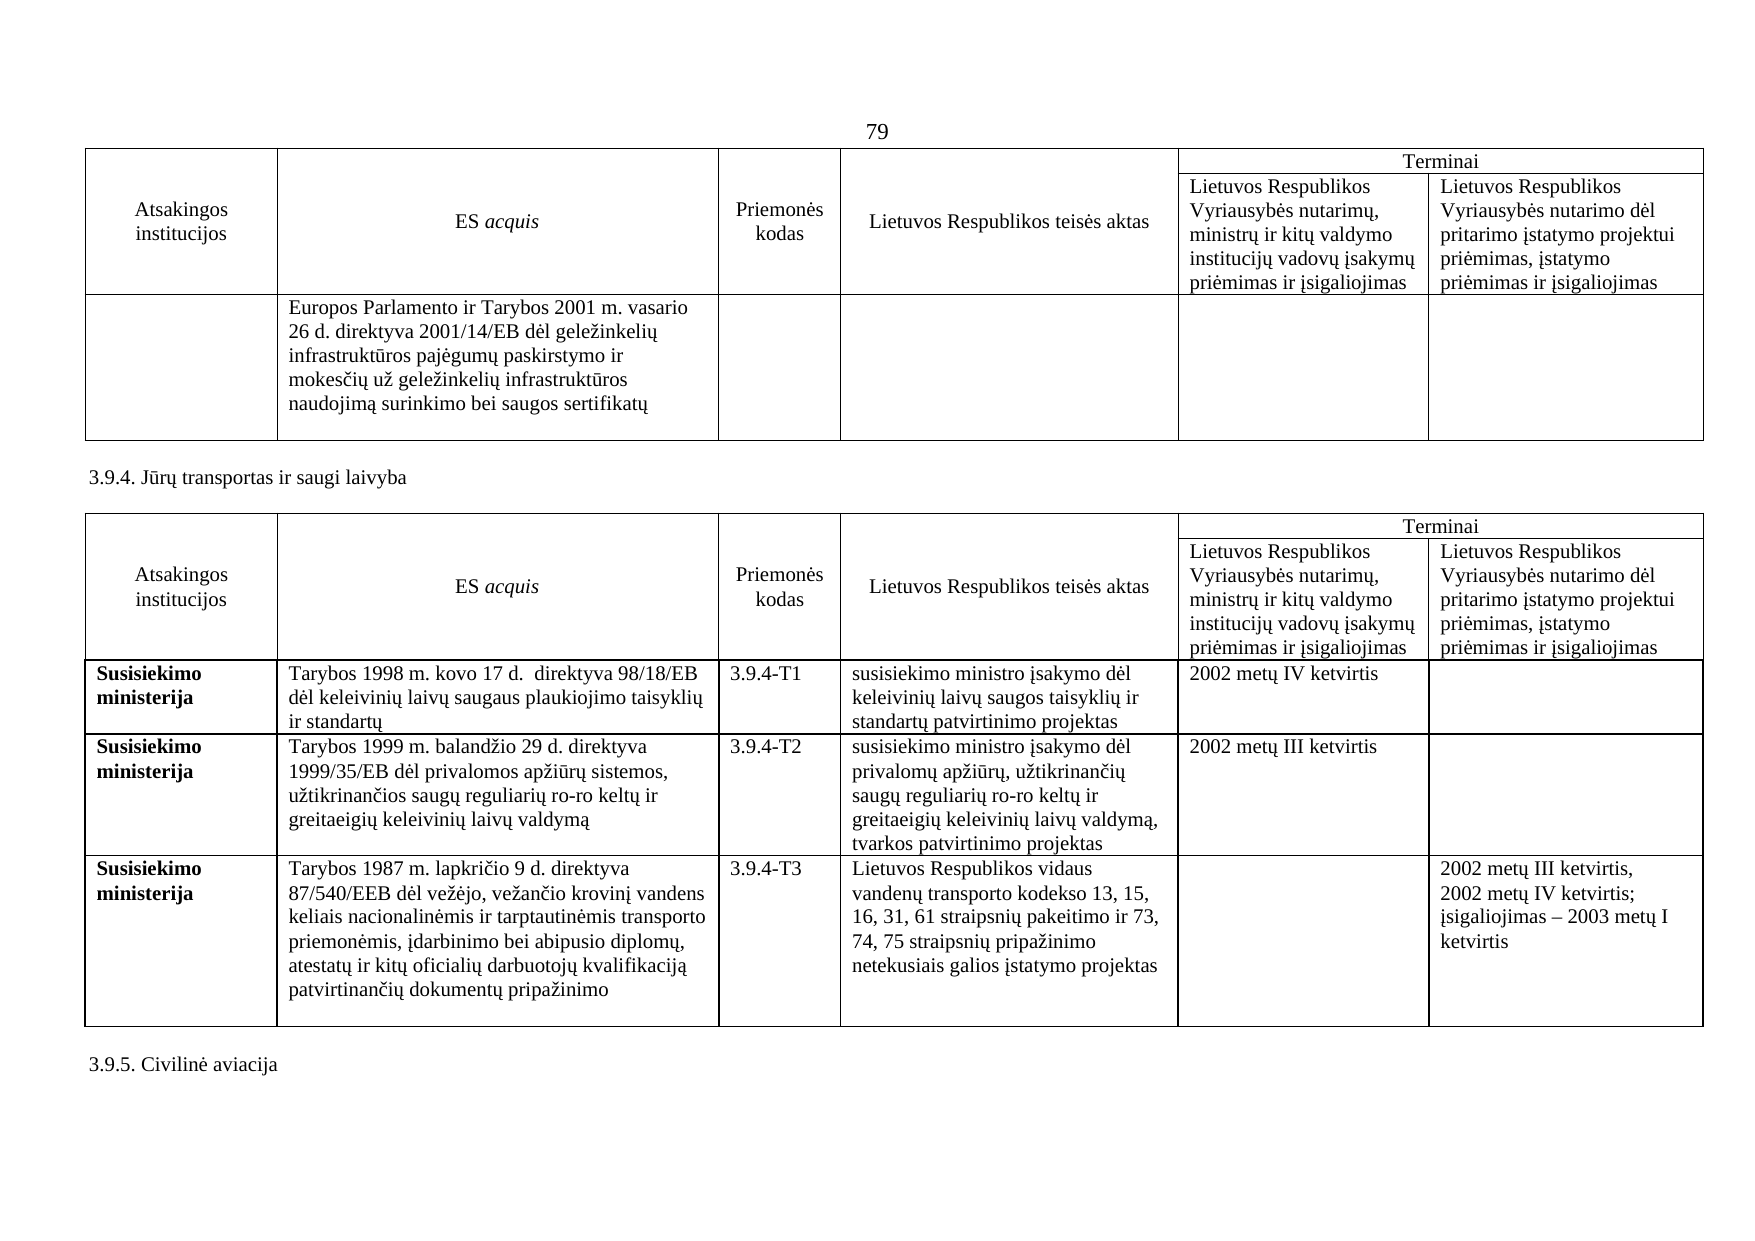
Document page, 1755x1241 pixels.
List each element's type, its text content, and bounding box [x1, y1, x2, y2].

table_cell [1430, 661, 1702, 733]
table_cell 2002 metų III ketvirtis [1179, 735, 1428, 855]
table_cell Lietuvos Respublikos vidaus vandenų transporto kodekso 13, 15, 16, 31, 61 straipsnių pakeitimo ir 73, 74, 75 straipsnių pripažinimo netekusiais galios įstatymo projektas [841, 856, 1177, 1026]
table_cell susisiekimo ministro įsakymo dėl privalomų apžiūrų, užtikrinančių saugų reguliarių ro-ro keltų ir greitaeigių keleivinių laivų valdymą, tvarkos patvirtinimo projektas [841, 735, 1177, 855]
table_cell Susisiekimo ministerija [86, 661, 276, 733]
table_header Lietuvos Respublikos teisės aktas [841, 149, 1178, 294]
table_cell Tarybos 1998 m. kovo 17 d. direktyva 98/18/EB dėl keleivinių laivų saugaus plaukiojimo taisyklių ir standartų [278, 661, 718, 733]
table_cell [1429, 295, 1703, 439]
table_cell Tarybos 1987 m. lapkričio 9 d. direktyva 87/540/EEB dėl vežėjo, vežančio krovinį vandens keliais nacionalinėmis ir tarptautinėmis transporto priemonėmis, įdarbinimo bei abipusio diplomų, atestatų ir kitų oficialių darbuotojų kvalifikaciją patvirtinančių dokumentų pripažinimo [278, 856, 718, 1026]
table_cell Europos Parlamento ir Tarybos 2001 m. vasario 26 d. direktyva 2001/14/EB dėl geležinkelių infrastruktūros pajėgumų paskirstymo ir mokesčių už geležinkelių infrastruktūros naudojimą surinkimo bei saugos sertifikatų [278, 295, 718, 439]
table_header Terminai [1179, 149, 1703, 173]
table_cell Lietuvos Respublikos Vyriausybės nutarimų, ministrų ir kitų valdymo institucijų vadovų įsakymų priėmimas ir įsigaliojimas [1179, 174, 1428, 294]
table_cell Lietuvos Respublikos Vyriausybės nutarimo dėl pritarimo įstatymo projektui priėmimas, įstatymo priėmimas ir įsigaliojimas [1429, 539, 1703, 659]
table_header Priemonės kodas [719, 149, 840, 294]
table_cell Tarybos 1999 m. balandžio 29 d. direktyva 1999/35/EB dėl privalomos apžiūrų sistemos, užtikrinančios saugų reguliarių ro-ro keltų ir greitaeigių keleivinių laivų valdymą [278, 735, 718, 855]
table_header Atsakingos institucijos [86, 514, 277, 659]
table_cell [86, 295, 277, 439]
table_header Lietuvos Respublikos teisės aktas [841, 514, 1178, 659]
subtitle 3.9.4. Jūrų transportas ir saugi laivyba [89, 464, 1666, 489]
table_cell 3.9.4-T1 [720, 661, 840, 733]
table_header ES acquis [278, 149, 718, 294]
table_cell Lietuvos Respublikos Vyriausybės nutarimo dėl pritarimo įstatymo projektui priėmimas, įstatymo priėmimas ir įsigaliojimas [1429, 174, 1703, 294]
table_cell [1179, 295, 1428, 439]
table_cell Susisiekimo ministerija [86, 735, 276, 855]
table_header ES acquis [278, 514, 718, 659]
subtitle 3.9.5. Civilinė aviacija [89, 1051, 1666, 1076]
table_header Priemonės kodas [719, 514, 840, 659]
table_cell 3.9.4-T2 [720, 735, 840, 855]
table_cell 2002 metų IV ketvirtis [1179, 661, 1428, 733]
table_header Atsakingos institucijos [86, 149, 277, 294]
table_cell susisiekimo ministro įsakymo dėl keleivinių laivų saugos taisyklių ir standartų patvirtinimo projektas [841, 661, 1177, 733]
table_header Terminai [1179, 514, 1703, 538]
table_cell [841, 295, 1178, 439]
table_cell 2002 metų III ketvirtis, 2002 metų IV ketvirtis; įsigaliojimas – 2003 metų I ketvirtis [1430, 856, 1702, 1026]
table_cell [719, 295, 840, 439]
table_cell Lietuvos Respublikos Vyriausybės nutarimų, ministrų ir kitų valdymo institucijų vadovų įsakymų priėmimas ir įsigaliojimas [1179, 539, 1428, 659]
table_cell [1179, 856, 1428, 1026]
table_cell Susisiekimo ministerija [86, 856, 276, 1026]
table_cell [1430, 735, 1702, 855]
table_cell 3.9.4-T3 [720, 856, 840, 1026]
